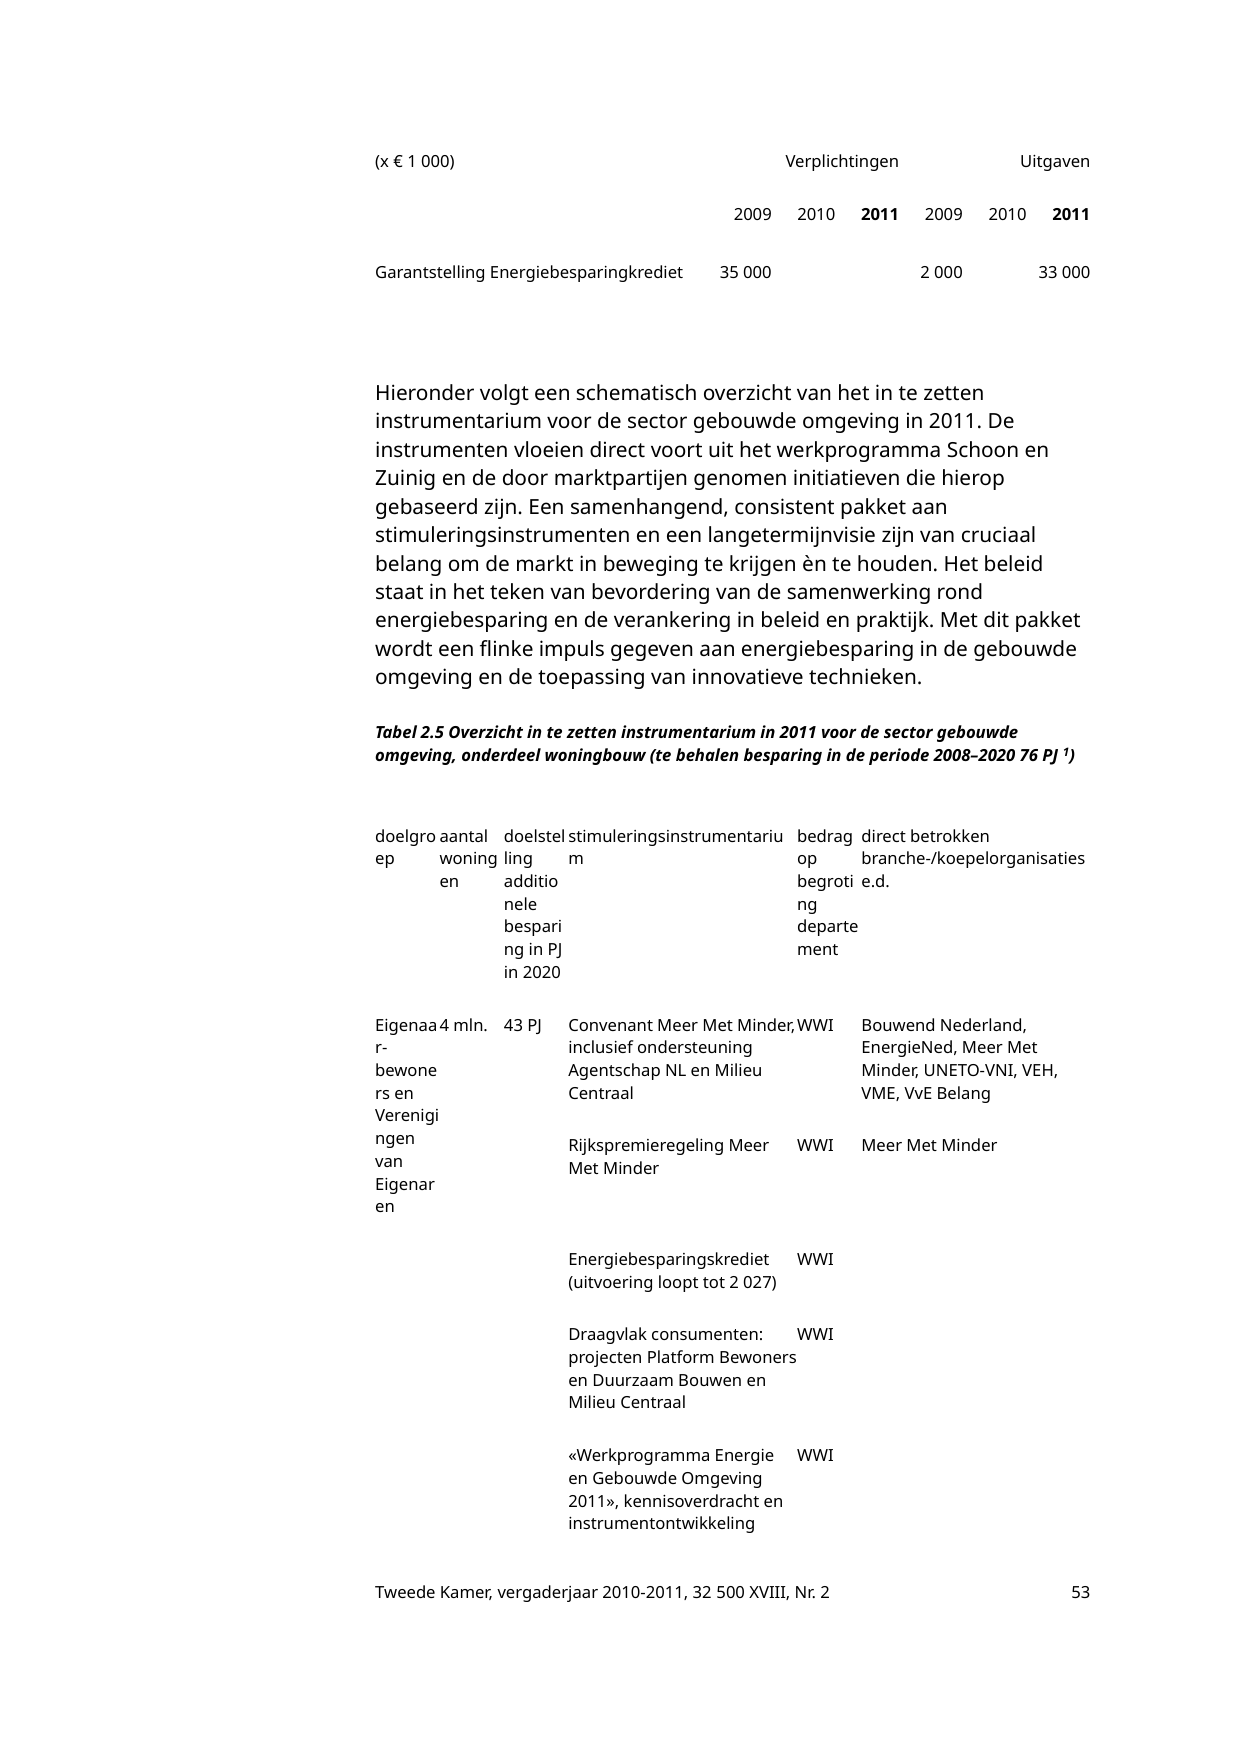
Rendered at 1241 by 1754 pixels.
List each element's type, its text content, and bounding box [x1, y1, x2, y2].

table_header doelstelling additionele besparing in PJ in 2020 [504, 824, 568, 1013]
table_cell WWI [797, 1323, 861, 1444]
table_cell 35 000 [708, 261, 771, 319]
table_cell [375, 1248, 439, 1323]
text Tabel 2.5 Overzicht in te zetten instrumentarium in 2011 voor de sector gebouwde omgeving, onderdeel woningbouw (te behalen besparing in de periode 2008–2020 76 PJ 1) [375, 721, 1090, 766]
table_cell [375, 1444, 439, 1534]
table_header doelgroep [375, 824, 439, 1013]
table_cell [861, 1248, 1090, 1323]
table_cell Draagvlak consumenten: projecten Platform Bewoners en Duurzaam Bouwen en Milieu Centraal [568, 1323, 797, 1444]
table_cell [375, 1323, 439, 1444]
table_cell WWI [797, 1444, 861, 1534]
table_header direct betrokken branche-/koepelorganisaties e.d. [861, 824, 1090, 1013]
table_cell Eigenaar-bewoners en Verenigingen van Eigenaren [375, 1013, 439, 1247]
table_cell [439, 1248, 504, 1323]
table_cell [375, 203, 708, 261]
table_cell 33 000 [1026, 261, 1090, 319]
table_cell [439, 1444, 504, 1534]
table_cell 2 000 [899, 261, 963, 319]
table_header Verplichtingen [708, 150, 899, 203]
table_cell 4 mln. [439, 1013, 504, 1247]
table_cell Energiebesparingskrediet (uitvoering loopt tot 2 027) [568, 1248, 797, 1323]
table_header bedrag op begroting departement [797, 824, 861, 1013]
table_cell 2011 [1026, 203, 1090, 261]
table_header (x € 1 000) [375, 150, 708, 203]
table_cell WWI [797, 1013, 861, 1134]
table_header Uitgaven [899, 150, 1090, 203]
table_cell [861, 1444, 1090, 1534]
table_cell 2011 [835, 203, 899, 261]
table_cell Meer Met Minder [861, 1134, 1090, 1247]
table_header aantal woningen [439, 824, 504, 1013]
text Hieronder volgt een schematisch overzicht van het in te zetten instrumentarium voor de sector gebouwde omgeving in 2011. De instrumenten vloeien direct voort uit het werkprogramma Schoon en Zuinig en de door marktpartijen genomen initiatieven die hierop gebaseerd zijn. Een samenhangend, consistent pakket aan stimuleringsinstrumenten en een langetermijnvisie zijn van cruciaal belang om de markt in beweging te krijgen èn te houden. Het beleid staat in het teken van bevordering van de samenwerking rond energiebesparing en de verankering in beleid en praktijk. Met dit pakket wordt een flinke impuls gegeven aan energiebesparing in de gebouwde omgeving en de toepassing van innovatieve technieken. [375, 378, 1090, 691]
table_cell [861, 1323, 1090, 1444]
table_cell WWI [797, 1248, 861, 1323]
table_cell 2010 [963, 203, 1026, 261]
table_cell [504, 1444, 568, 1534]
table_cell [504, 1323, 568, 1444]
table_cell [835, 261, 899, 319]
table_cell 2009 [708, 203, 771, 261]
table_header stimuleringsinstrumentarium [568, 824, 797, 1013]
table_cell Convenant Meer Met Minder, inclusief ondersteuning Agentschap NL en Milieu Centraal [568, 1013, 797, 1134]
table_cell Rijkspremieregeling Meer Met Minder [568, 1134, 797, 1247]
table_cell 2009 [899, 203, 963, 261]
table_cell [504, 1248, 568, 1323]
table_cell Bouwend Nederland, EnergieNed, Meer Met Minder, UNETO-VNI, VEH, VME, VvE Belang [861, 1013, 1090, 1134]
table_cell [771, 261, 835, 319]
table_cell Garantstelling Energiebesparingkrediet [375, 261, 708, 319]
table_cell [439, 1323, 504, 1444]
table_cell 2010 [771, 203, 835, 261]
table_cell WWI [797, 1134, 861, 1247]
table_cell [963, 261, 1026, 319]
table_cell «Werkprogramma Energie en Gebouwde Omgeving 2011», kennisoverdracht en instrumentontwikkeling [568, 1444, 797, 1534]
table_cell 43 PJ [504, 1013, 568, 1247]
